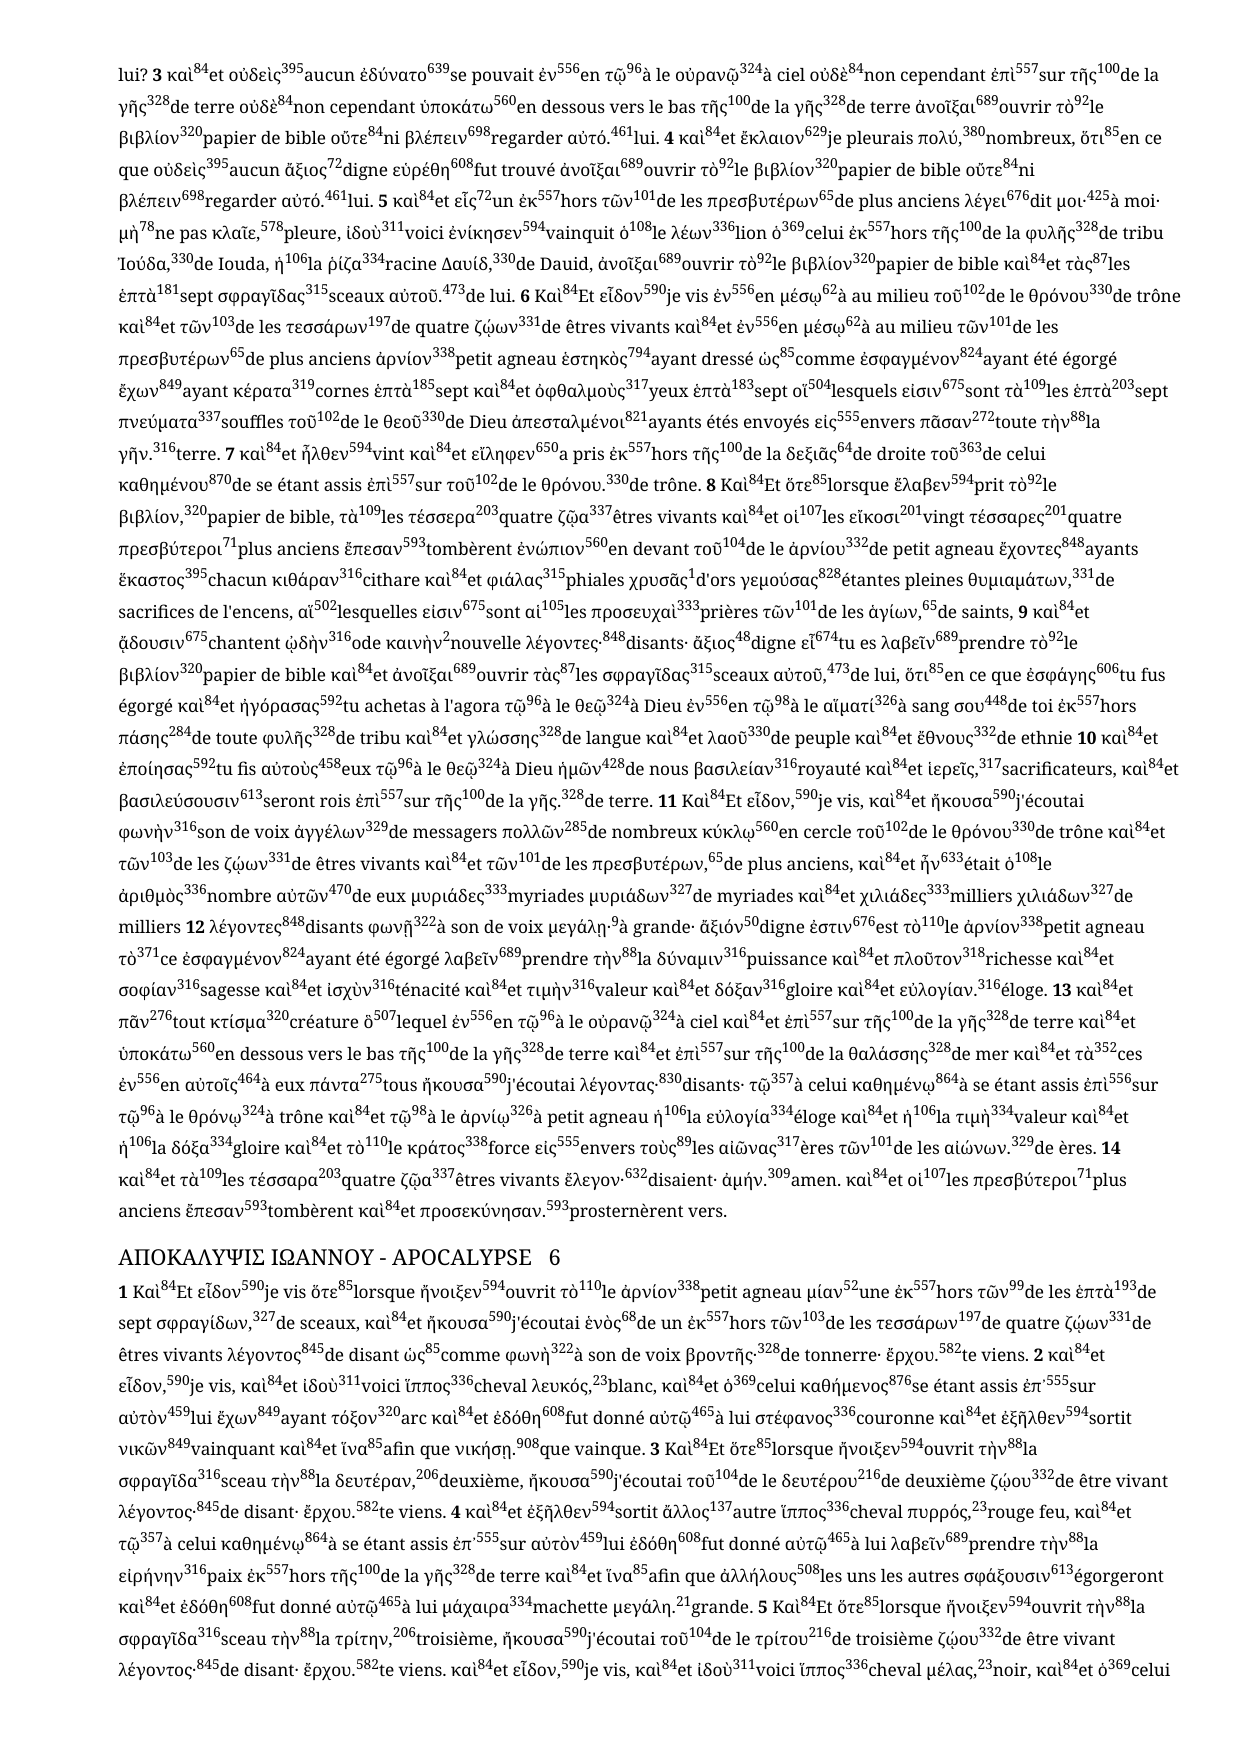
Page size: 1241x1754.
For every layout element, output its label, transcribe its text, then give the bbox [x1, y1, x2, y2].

text ΑΠΟΚΑΛΥΨΙΣ ΙΩΑΝΝΟΥ - APOCALYPSE 6 [118, 1241, 1181, 1271]
text 1 Καὶ84Et εἶδον590je vis ἐπὶ555sur τὴν88la δεξιὰν52droite τοῦ363de celui καθημένου870de se étant assis ἐπὶ557sur τοῦ102de le θρόνου330de trône βιβλίον320papier de bible γεγραμμένον807ayant été écrit ἔσωθεν78au dedans καὶ84et ὄπισθεν78de derrière κατεσφραγισμένον807ayant été scellé de haut en bas σφραγῖσιν321à sceaux ἑπτά.187à sept. 2 καὶ84et εἶδον590je vis ἄγγελον318messager ἰσχυρὸν4tenace κηρύσσοντα831proclamant ἐν556en φωνῇ322à son de voix μεγάλῃ·9à grande· τίς415quel ἄξιος48digne ἀνοῖξαι689ouvrir τὸ92le βιβλίον320papier de bible καὶ84et λῦσαι689délier τὰς87les σφραγῖδας315sceaux αὐτοῦ;473de lui? 3 καὶ84et οὐδεὶς395aucun ἐδύνατο639se pouvait ἐν556en τῷ96à le οὐρανῷ324à ciel οὐδὲ84non cependant ἐπὶ557sur τῆς100de la γῆς328de terre οὐδὲ84non cependant ὑποκάτω560en dessous vers le bas τῆς100de la γῆς328de terre ἀνοῖξαι689ouvrir τὸ92le βιβλίον320papier de bible οὔτε84ni βλέπειν698regarder αὐτό.461lui. 4 καὶ84et ἔκλαιον629je pleurais πολύ,380nombreux, ὅτι85en ce que οὐδεὶς395aucun ἄξιος72digne εὑρέθη608fut trouvé ἀνοῖξαι689ouvrir τὸ92le βιβλίον320papier de bible οὔτε84ni βλέπειν698regarder αὐτό.461lui. 5 καὶ84et εἷς72un ἐκ557hors τῶν101de les πρεσβυτέρων65de plus anciens λέγει676dit μοι·425à moi· μὴ78ne pas κλαῖε,578pleure, ἰδοὺ311voici ἐνίκησεν594vainquit ὁ108le λέων336lion ὁ369celui ἐκ557hors τῆς100de la φυλῆς328de tribu Ἰούδα,330de Iouda, ἡ106la ῥίζα334racine Δαυίδ,330de Dauid, ἀνοῖξαι689ouvrir τὸ92le βιβλίον320papier de bible καὶ84et τὰς87les ἑπτὰ181sept σφραγῖδας315sceaux αὐτοῦ.473de lui. 6 Καὶ84Et εἶδον590je vis ἐν556en μέσῳ62à au milieu τοῦ102de le θρόνου330de trône καὶ84et τῶν103de les τεσσάρων197de quatre ζῴων331de êtres vivants καὶ84et ἐν556en μέσῳ62à au milieu τῶν101de les πρεσβυτέρων65de plus anciens ἀρνίον338petit agneau ἑστηκὸς794ayant dressé ὡς85comme ἐσφαγμένον824ayant été égorgé ἔχων849ayant κέρατα319cornes ἑπτὰ185sept καὶ84et ὀφθαλμοὺς317yeux ἑπτὰ183sept οἵ504lesquels εἰσιν675sont τὰ109les ἑπτὰ203sept πνεύματα337souffles τοῦ102de le θεοῦ330de Dieu ἀπεσταλμένοι821ayants étés envoyés εἰς555envers πᾶσαν272toute τὴν88la γῆν.316terre. 7 καὶ84et ἦλθεν594vint καὶ84et εἴληφεν650a pris ἐκ557hors τῆς100de la δεξιᾶς64de droite τοῦ363de celui καθημένου870de se étant assis ἐπὶ557sur τοῦ102de le θρόνου.330de trône. 8 Καὶ84Et ὅτε85lorsque ἔλαβεν594prit τὸ92le βιβλίον,320papier de bible, τὰ109les τέσσερα203quatre ζῷα337êtres vivants καὶ84et οἱ107les εἴκοσι201vingt τέσσαρες201quatre πρεσβύτεροι71plus anciens ἔπεσαν593tombèrent ἐνώπιον560en devant τοῦ104de le ἀρνίου332de petit agneau ἔχοντες848ayants ἕκαστος395chacun κιθάραν316cithare καὶ84et φιάλας315phiales χρυσᾶς1d'ors γεμούσας828étantes pleines θυμιαμάτων,331de sacrifices de l'encens, αἵ502lesquelles εἰσιν675sont αἱ105les προσευχαὶ333prières τῶν101de les ἁγίων,65de saints, 9 καὶ84et ᾄδουσιν675chantent ᾠδὴν316ode καινὴν2nouvelle λέγοντες·848disants· ἄξιος48digne εἶ674tu es λαβεῖν689prendre τὸ92le βιβλίον320papier de bible καὶ84et ἀνοῖξαι689ouvrir τὰς87les σφραγῖδας315sceaux αὐτοῦ,473de lui, ὅτι85en ce que ἐσφάγης606tu fus égorgé καὶ84et ἠγόρασας592tu achetas à l'agora τῷ96à le θεῷ324à Dieu ἐν556en τῷ98à le αἵματί326à sang σου448de toi ἐκ557hors πάσης284de toute φυλῆς328de tribu καὶ84et γλώσσης328de langue καὶ84et λαοῦ330de peuple καὶ84et ἔθνους332de ethnie 10 καὶ84et ἐποίησας592tu fis αὐτοὺς458eux τῷ96à le θεῷ324à Dieu ἡμῶν428de nous βασιλείαν316royauté καὶ84et ἱερεῖς,317sacrificateurs, καὶ84et βασιλεύσουσιν613seront rois ἐπὶ557sur τῆς100de la γῆς.328de terre. 11 Καὶ84Et εἶδον,590je vis, καὶ84et ἤκουσα590j'écoutai φωνὴν316son de voix ἀγγέλων329de messagers πολλῶν285de nombreux κύκλῳ560en cercle τοῦ102de le θρόνου330de trône καὶ84et τῶν103de les ζῴων331de êtres vivants καὶ84et τῶν101de les πρεσβυτέρων,65de plus anciens, καὶ84et ἦν633était ὁ108le ἀριθμὸς336nombre αὐτῶν470de eux μυριάδες333myriades μυριάδων327de myriades καὶ84et χιλιάδες333milliers χιλιάδων327de milliers 12 λέγοντες848disants φωνῇ322à son de voix μεγάλῃ·9à grande· ἄξιόν50digne ἐστιν676est τὸ110le ἀρνίον338petit agneau τὸ371ce ἐσφαγμένον824ayant été égorgé λαβεῖν689prendre τὴν88la δύναμιν316puissance καὶ84et πλοῦτον318richesse καὶ84et σοφίαν316sagesse καὶ84et ἰσχὺν316ténacité καὶ84et τιμὴν316valeur καὶ84et δόξαν316gloire καὶ84et εὐλογίαν.316éloge. 13 καὶ84et πᾶν276tout κτίσμα320créature ὃ507lequel ἐν556en τῷ96à le οὐρανῷ324à ciel καὶ84et ἐπὶ557sur τῆς100de la γῆς328de terre καὶ84et ὑποκάτω560en dessous vers le bas τῆς100de la γῆς328de terre καὶ84et ἐπὶ557sur τῆς100de la θαλάσσης328de mer καὶ84et τὰ352ces ἐν556en αὐτοῖς464à eux πάντα275tous ἤκουσα590j'écoutai λέγοντας·830disants· τῷ357à celui καθημένῳ864à se étant assis ἐπὶ556sur τῷ96à le θρόνῳ324à trône καὶ84et τῷ98à le ἀρνίῳ326à petit agneau ἡ106la εὐλογία334éloge καὶ84et ἡ106la τιμὴ334valeur καὶ84et ἡ106la δόξα334gloire καὶ84et τὸ110le κράτος338force εἰς555envers τοὺς89les αἰῶνας317ères τῶν101de les αἰώνων.329de ères. 14 καὶ84et τὰ109les τέσσαρα203quatre ζῷα337êtres vivants ἔλεγον·632disaient· ἀμήν.309amen. καὶ84et οἱ107les πρεσβύτεροι71plus anciens ἔπεσαν593tombèrent καὶ84et προσεκύνησαν.593prosternèrent vers. [118, 59, 1181, 1223]
text 1 Καὶ84Et εἶδον590je vis ὅτε85lorsque ἤνοιξεν594ouvrit τὸ110le ἀρνίον338petit agneau μίαν52une ἐκ557hors τῶν99de les ἑπτὰ193de sept σφραγίδων,327de sceaux, καὶ84et ἤκουσα590j'écoutai ἑνὸς68de un ἐκ557hors τῶν103de les τεσσάρων197de quatre ζῴων331de êtres vivants λέγοντος845de disant ὡς85comme φωνὴ322à son de voix βροντῆς·328de tonnerre· ἔρχου.582te viens. 2 καὶ84et εἶδον,590je vis, καὶ84et ἰδοὺ311voici ἵππος336cheval λευκός,23blanc, καὶ84et ὁ369celui καθήμενος876se étant assis ἐπ᾽555sur αὐτὸν459lui ἔχων849ayant τόξον320arc καὶ84et ἐδόθη608fut donné αὐτῷ465à lui στέφανος336couronne καὶ84et ἐξῆλθεν594sortit νικῶν849vainquant καὶ84et ἵνα85afin que νικήσῃ.908que vainque. 3 Καὶ84Et ὅτε85lorsque ἤνοιξεν594ouvrit τὴν88la σφραγῖδα316sceau τὴν88la δευτέραν,206deuxième, ἤκουσα590j'écoutai τοῦ104de le δευτέρου216de deuxième ζῴου332de être vivant λέγοντος·845de disant· ἔρχου.582te viens. 4 καὶ84et ἐξῆλθεν594sortit ἄλλος137autre ἵππος336cheval πυρρός,23rouge feu, καὶ84et τῷ357à celui καθημένῳ864à se étant assis ἐπ᾽555sur αὐτὸν459lui ἐδόθη608fut donné αὐτῷ465à lui λαβεῖν689prendre τὴν88la εἰρήνην316paix ἐκ557hors τῆς100de la γῆς328de terre καὶ84et ἵνα85afin que ἀλλήλους508les uns les autres σφάξουσιν613égorgeront καὶ84et ἐδόθη608fut donné αὐτῷ465à lui μάχαιρα334machette μεγάλη.21grande. 5 Καὶ84Et ὅτε85lorsque ἤνοιξεν594ouvrit τὴν88la σφραγῖδα316sceau τὴν88la τρίτην,206troisième, ἤκουσα590j'écoutai τοῦ104de le τρίτου216de troisième ζῴου332de être vivant λέγοντος·845de disant· ἔρχου.582te viens. καὶ84et εἶδον,590je vis, καὶ84et ἰδοὺ311voici ἵππος336cheval μέλας,23noir, καὶ84et ὁ369celui καθήμενος876se étant assis ἐπ᾽555sur αὐτὸν459lui ἔχων849ayant ζυγὸν318joug-balance ἐν556en τῇ94à la χειρὶ322à main αὐτοῦ.471de lui. 6 καὶ84et ἤκουσα590j'écoutai ὡς85comme φωνὴν316son de voix ἐν556en μέσῳ62à au milieu τῶν103de les τεσσάρων197de quatre ζῴων331de êtres vivants λέγουσαν·829disante· χοῖνιξ334chénice σίτου330de froment δηναρίου332de denier καὶ84et τρεῖς199trois χοίνικες333chénices κριθῶν327de orges δηναρίου,332de denier, καὶ84et τὸ92le ἔλαιον320huile d'olive καὶ84et τὸν90le οἶνον318vin μὴ78ne pas ἀδικήσῃς.906que tu fasses injustice. 7 Καὶ84Et ὅτε85lorsque ἤνοιξεν594ouvrit τὴν88la σφραγῖδα316sceau τὴν88la τετάρτην,206quatrième, ἤκουσα590j'écoutai φωνὴν316son de voix τοῦ104de le τετάρτου216de quatrième ζῴου332de être vivant λέγοντος·845de disant· ἔρχου.582te viens. 8 καὶ84et εἶδον,590je vis, καὶ84et ἰδοὺ311voici ἵππος336cheval χλωρός,23vert, καὶ84et ὁ369celui καθήμενος876se étant assis ἐπάνω560sur le haut αὐτοῦ471de lui ὄνομα338nom αὐτῷ465à lui ὁ108le θάνατος,336trépas, καὶ84et ὁ108le ᾅδης336séjour des morts ἠκολούθει633suivait μετ᾽557avec αὐτοῦ471de lui καὶ84et ἐδόθη608fut donné αὐτοῖς464à eux ἐξουσία334autorité ἐπὶ555sur τὸ92le τέταρτον56quatrième τῆς100de la γῆς328de terre ἀποκτεῖναι689tuer catégoriquement ἐν556en ῥομφαίᾳ322à rhomphaia καὶ84et ἐν556en λιμῷ324à famine καὶ84et ἐν556en θανάτῳ324à trépas καὶ84et ὑπὸ557sous τῶν103de les θηρίων331de bêtes sauvages τῆς100de la γῆς.328de terre. 9 Καὶ84Et ὅτε85lorsque ἤνοιξεν594ouvrit τὴν88la πέμπτην206cinquième σφραγῖδα,316sceau, εἶδον590je vis ὑποκάτω560en dessous vers le bas τοῦ104de le θυσιαστηρίου332de autel des sacrifices τὰς87les ψυχὰς315âmes τῶν362de ceux ἐσφαγμένων815de ayants étés égorgés διὰ555par le fait de τὸν90le λόγον318discours τοῦ102de le θεοῦ330de Dieu καὶ84et διὰ555par le fait de τὴν248la μαρτυρίαν316déposition de témoignage ἣν485laquelle εἶχον.632avaient. 10 καὶ84et ἔκραξαν593croassèrent φωνῇ322à son de voix μεγάλῃ9à grande λέγοντες·848disants· ἕως85jusqu'à ce que πότε,78quand, ὁ114le δεσπότης342despote ὁ114le ἅγιος28saint καὶ84et ἀληθινός,28véritable, οὐ78non κρίνεις674tu juges καὶ84et ἐκδικεῖς674tu venges τὸ92le αἷμα320sang ἡμῶν428de nous ἐκ557hors τῶν362de ceux κατοικούντων842de établissants maison d'habitation ἐπὶ557sur τῆς100de la γῆς;328de terre? 11 καὶ84et ἐδόθη608fut donné αὐτοῖς464à eux ἑκάστῳ383à chacun στολὴ334longue robe λευκὴ21blanche καὶ84et ἐρρέθη608fut dit αὐτοῖς464à eux ἵνα85afin que ἀναπαύσωνται913que se pausent de bas en haut ἔτι78encore χρόνον318temps μικρόν,4petit, ἕως85jusqu'à ce que πληρωθῶσιν919que soient fait plénitude καὶ78aussi οἱ107les σύνδουλοι335co-esclaves αὐτῶν470de eux καὶ84et οἱ107les ἀδελφοὶ335frères αὐτῶν470de eux οἱ368ceux μέλλοντες848imminants ἀποκτέννεσθαι701être tué catégoriquement ὡς85comme καὶ78aussi αὐτοί.475eux. 12 Καὶ84Et εἶδον590je vis ὅτε85lorsque ἤνοιξεν594ouvrit τὴν88la σφραγῖδα316sceau τὴν88la ἕκτην,206sixième, καὶ84et σεισμὸς336séisme μέγας23grand ἐγένετο600se devint καὶ84et ὁ108le ἥλιος336soleil ἐγένετο600se devint μέλας48noir ὡς85comme σάκκος336sac τρίχινος23poilu καὶ84et ἡ106la σελήνη334lune ὅλη290toute entière ἐγένετο600se devint ὡς85comme αἷμα338sang 13 καὶ84et οἱ107les ἀστέρες335étoiles τοῦ102de le οὐρανοῦ330de ciel ἔπεσαν593tombèrent εἰς555envers τὴν88la γῆν,316terre, ὡς85comme συκῆ334figuier βάλλει676jette τοὺς89les ὀλύνθους317figues non mûres αὐτῆς469de elle ὑπὸ557sous ἀνέμου330de vent μεγάλου17de grand σειομένη,898étante secouée, 14 καὶ84et ὁ108le οὐρανὸς336ciel ἀπεχωρίσθη608fut séparé loin ὡς85comme βιβλίον338papier de bible ἑλισσόμενον902étant roulé καὶ84et πᾶν294tout ὄρος338montagne καὶ84et νῆσος334île ἐκ557hors τῶν101de les τόπων329de lieux αὐτῶν472de eux ἐκινήθησαν.607furent bougé. 15 Καὶ84Et οἱ107les βασιλεῖς335rois τῆς100de la γῆς328de terre καὶ84et οἱ107les μεγιστᾶνες335magnats καὶ84et οἱ107les χιλίαρχοι335chiliarques καὶ84et οἱ107les πλούσιοι71riches καὶ84et οἱ107les ἰσχυροὶ71tenaces καὶ84et πᾶς292tout δοῦλος336mâle esclave καὶ84et ἐλεύθερος72libre ἔκρυψαν593cachèrent ἑαυτοὺς534eux-mêmes εἰς555envers τὰ91les σπήλαια319cavernes καὶ84et εἰς555envers τὰς87les πέτρας315roches τῶν103de les ὀρέων331de montagnes 16 καὶ84et λέγουσιν675disent τοῖς97à les ὄρεσιν325à montagnes καὶ84et ταῖς93à les πέτραις·321à roches· πέσετε561tombez ἐφ᾽555sur ἡμᾶς421nous καὶ84et κρύψατε561cachez ἡμᾶς421nous ἀπὸ557au loin προσώπου332de face τοῦ363de celui καθημένου870de se étant assis ἐπὶ557sur τοῦ102de le θρόνου330de trône καὶ84et ἀπὸ557au loin τῆς100de la ὀργῆς328de colère τοῦ104de le ἀρνίου,332de petit agneau, 17 ὅτι85en ce que ἦλθεν594vint ἡ106la ἡμέρα334journée ἡ106la μεγάλη21grande τῆς100de la ὀργῆς328de colère αὐτῶν,470de eux, καὶ84et τίς415quel δύναται682se peut σταθῆναι;692être dressé? [118, 1276, 1181, 1682]
